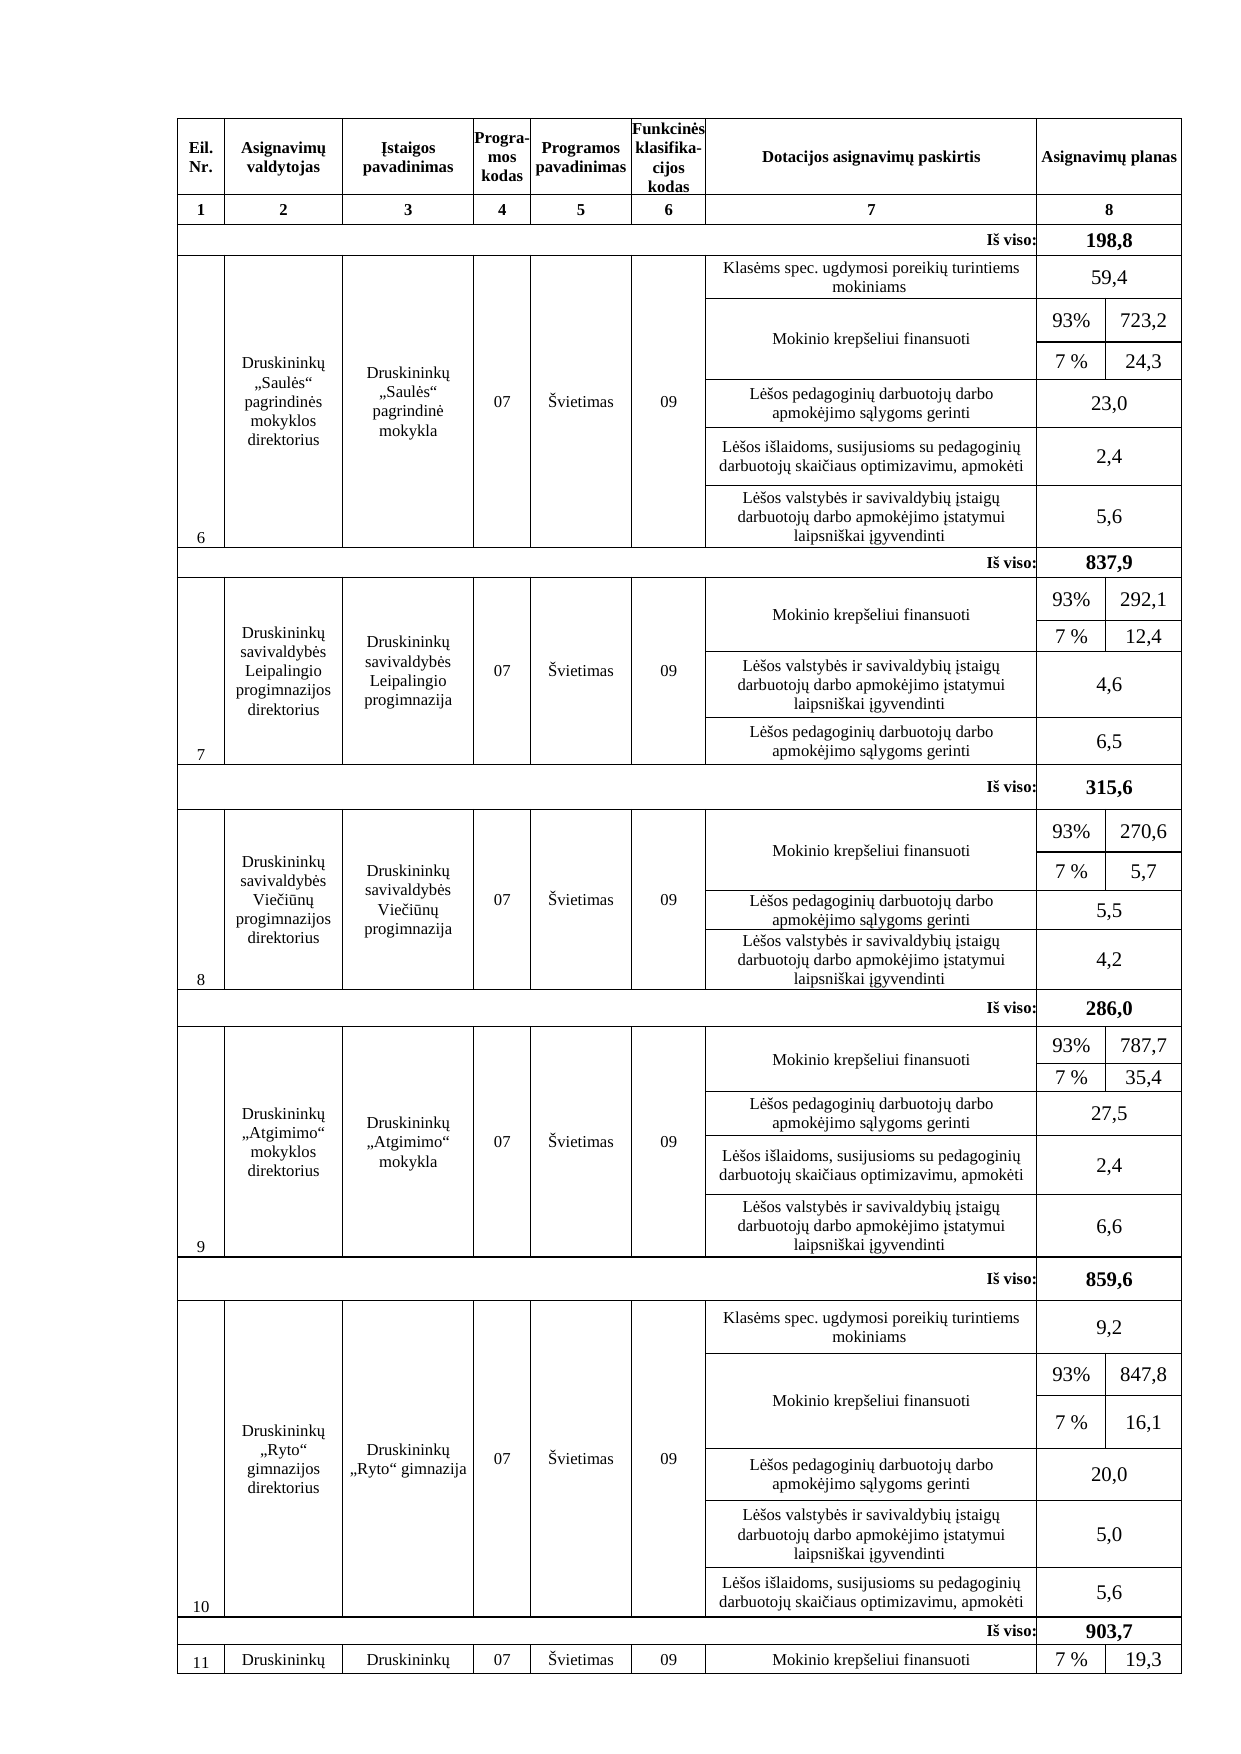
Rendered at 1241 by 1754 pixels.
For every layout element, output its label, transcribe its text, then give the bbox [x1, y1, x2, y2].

table_cell 7 % [1037, 853, 1105, 890]
table_cell 07 [474, 810, 530, 989]
table_cell 8 [178, 810, 224, 989]
table_cell Lėšos pedagoginių darbuotojų darbo apmokėjimo sąlygoms gerinti [706, 1449, 1036, 1499]
table_cell Druskininkų savivaldybės Viečiūnų progimnazijos direktorius [225, 810, 342, 989]
table_cell Iš viso: [178, 990, 1036, 1026]
table_cell Mokinio krepšeliui finansuoti [706, 1354, 1036, 1447]
table_cell 9,2 [1037, 1301, 1181, 1352]
table_header Progra-mos kodas [474, 119, 530, 194]
table_cell Iš viso: [178, 548, 1036, 577]
table_cell 5,6 [1037, 1568, 1181, 1616]
table_cell Druskininkų „Atgimimo“ mokyklos direktorius [225, 1027, 342, 1256]
table_cell 5,0 [1037, 1501, 1181, 1567]
table_cell 723,2 [1106, 299, 1181, 341]
table_cell Druskininkų savivaldybės Leipalingio progimnazija [343, 578, 473, 764]
table_cell 837,9 [1037, 548, 1181, 577]
table_cell 11 [178, 1645, 224, 1672]
table_header Programos pavadinimas [531, 119, 631, 194]
table_cell Švietimas [531, 256, 631, 547]
table_cell Klasėms spec. ugdymosi poreikių turintiems mokiniams [706, 256, 1036, 298]
table_cell 7 % [1037, 343, 1105, 379]
table_cell 5,7 [1106, 853, 1181, 890]
table_cell Švietimas [531, 810, 631, 989]
table_cell Druskininkų „Ryto“ gimnazijos direktorius [225, 1301, 342, 1616]
table_cell Mokinio krepšeliui finansuoti [706, 1027, 1036, 1091]
table_cell 903,7 [1037, 1618, 1181, 1644]
table_cell 5,5 [1037, 891, 1181, 929]
table_cell 8 [1037, 195, 1181, 224]
table_cell 09 [632, 1301, 705, 1616]
table_cell 4,6 [1037, 652, 1181, 717]
table_header Asignavimų planas [1037, 119, 1181, 194]
table_cell Druskininkų [343, 1645, 473, 1672]
table_cell 6,6 [1037, 1195, 1181, 1256]
table_cell Lėšos valstybės ir savivaldybių įstaigų darbuotojų darbo apmokėjimo įstatymui laipsniškai įgyvendinti [706, 930, 1036, 989]
table_cell Lėšos valstybės ir savivaldybių įstaigų darbuotojų darbo apmokėjimo įstatymui laipsniškai įgyvendinti [706, 1501, 1036, 1567]
table_cell 09 [632, 578, 705, 764]
table_cell Druskininkų „Ryto“ gimnazija [343, 1301, 473, 1616]
table_cell Lėšos valstybės ir savivaldybių įstaigų darbuotojų darbo apmokėjimo įstatymui laipsniškai įgyvendinti [706, 1195, 1036, 1256]
table_cell Druskininkų [225, 1645, 342, 1672]
table_cell 4,2 [1037, 930, 1181, 989]
table_cell 93% [1037, 578, 1105, 620]
table_cell Iš viso: [178, 1618, 1036, 1644]
table_cell 2,4 [1037, 428, 1181, 484]
table_cell 09 [632, 1027, 705, 1256]
table_cell 20,0 [1037, 1449, 1181, 1499]
table_cell Mokinio krepšeliui finansuoti [706, 810, 1036, 890]
table_cell Lėšos išlaidoms, susijusioms su pedagoginių darbuotojų skaičiaus optimizavimu, apmokėti [706, 1136, 1036, 1194]
table_cell 93% [1037, 1027, 1105, 1063]
table_cell 16,1 [1106, 1396, 1181, 1447]
table_cell 4 [474, 195, 530, 224]
table_cell 315,6 [1037, 765, 1181, 809]
table_cell 5 [531, 195, 631, 224]
table_cell 24,3 [1106, 343, 1181, 379]
table_cell Lėšos valstybės ir savivaldybių įstaigų darbuotojų darbo apmokėjimo įstatymui laipsniškai įgyvendinti [706, 486, 1036, 547]
table_cell Druskininkų „Atgimimo“ mokykla [343, 1027, 473, 1256]
table_cell 859,6 [1037, 1258, 1181, 1300]
table_cell Druskininkų „Saulės“ pagrindinė mokykla [343, 256, 473, 547]
table_cell 3 [343, 195, 473, 224]
table_cell 7 % [1037, 1396, 1105, 1447]
table_cell 07 [474, 1301, 530, 1616]
table_cell 93% [1037, 1354, 1105, 1395]
table_cell Švietimas [531, 1301, 631, 1616]
table_cell Švietimas [531, 1645, 631, 1672]
table_cell 2,4 [1037, 1136, 1181, 1194]
table_cell Lėšos išlaidoms, susijusioms su pedagoginių darbuotojų skaičiaus optimizavimu, apmokėti [706, 428, 1036, 484]
table_cell 787,7 [1106, 1027, 1181, 1063]
table_cell Lėšos išlaidoms, susijusioms su pedagoginių darbuotojų skaičiaus optimizavimu, apmokėti [706, 1568, 1036, 1616]
table_cell Švietimas [531, 1027, 631, 1256]
table_cell Lėšos pedagoginių darbuotojų darbo apmokėjimo sąlygoms gerinti [706, 718, 1036, 764]
table_cell 19,3 [1106, 1645, 1181, 1672]
table_cell 270,6 [1106, 810, 1181, 851]
table_cell 292,1 [1106, 578, 1181, 620]
table_cell 27,5 [1037, 1092, 1181, 1134]
table_cell Klasėms spec. ugdymosi poreikių turintiems mokiniams [706, 1301, 1036, 1352]
table_header Asignavimų valdytojas [225, 119, 342, 194]
table_cell Lėšos valstybės ir savivaldybių įstaigų darbuotojų darbo apmokėjimo įstatymui laipsniškai įgyvendinti [706, 652, 1036, 717]
table_cell 847,8 [1106, 1354, 1181, 1395]
table_cell 6,5 [1037, 718, 1181, 764]
table_cell Mokinio krepšeliui finansuoti [706, 299, 1036, 379]
table_cell 7 % [1037, 1645, 1105, 1672]
table_cell 07 [474, 1645, 530, 1672]
table_cell Mokinio krepšeliui finansuoti [706, 1645, 1036, 1672]
table_header Eil. Nr. [178, 119, 224, 194]
table_cell Druskininkų „Saulės“ pagrindinės mokyklos direktorius [225, 256, 342, 547]
table_cell 07 [474, 256, 530, 547]
table_cell 10 [178, 1301, 224, 1616]
table_cell Iš viso: [178, 1258, 1036, 1300]
table_cell 7 [706, 195, 1036, 224]
table_cell Lėšos pedagoginių darbuotojų darbo apmokėjimo sąlygoms gerinti [706, 1092, 1036, 1134]
table_cell 5,6 [1037, 486, 1181, 547]
table_cell Iš viso: [178, 225, 1036, 254]
table_cell 59,4 [1037, 256, 1181, 298]
table_cell 93% [1037, 299, 1105, 341]
table_cell Iš viso: [178, 765, 1036, 809]
table_cell Druskininkų savivaldybės Viečiūnų progimnazija [343, 810, 473, 989]
table_header Dotacijos asignavimų paskirtis [706, 119, 1036, 194]
table_cell 286,0 [1037, 990, 1181, 1026]
table_cell 09 [632, 1645, 705, 1672]
table_cell 07 [474, 578, 530, 764]
table_cell 7 % [1037, 621, 1105, 651]
table_cell 35,4 [1106, 1064, 1181, 1091]
table_cell 93% [1037, 810, 1105, 851]
table_cell 2 [225, 195, 342, 224]
table_cell 198,8 [1037, 225, 1181, 254]
table_cell Lėšos pedagoginių darbuotojų darbo apmokėjimo sąlygoms gerinti [706, 380, 1036, 427]
table_cell 23,0 [1037, 380, 1181, 427]
table_cell 12,4 [1106, 621, 1181, 651]
table_cell 6 [632, 195, 705, 224]
table_cell 09 [632, 256, 705, 547]
table_cell 07 [474, 1027, 530, 1256]
table_cell 9 [178, 1027, 224, 1256]
table_header Funkcinės klasifika-cijos kodas [632, 119, 705, 194]
table_cell 7 % [1037, 1064, 1105, 1091]
table_cell 09 [632, 810, 705, 989]
table_cell 7 [178, 578, 224, 764]
table_cell 6 [178, 256, 224, 547]
table_cell Mokinio krepšeliui finansuoti [706, 578, 1036, 651]
table_cell Druskininkų savivaldybės Leipalingio progimnazijos direktorius [225, 578, 342, 764]
table_header Įstaigos pavadinimas [343, 119, 473, 194]
table_cell Lėšos pedagoginių darbuotojų darbo apmokėjimo sąlygoms gerinti [706, 891, 1036, 929]
table_cell Švietimas [531, 578, 631, 764]
table_cell 1 [178, 195, 224, 224]
